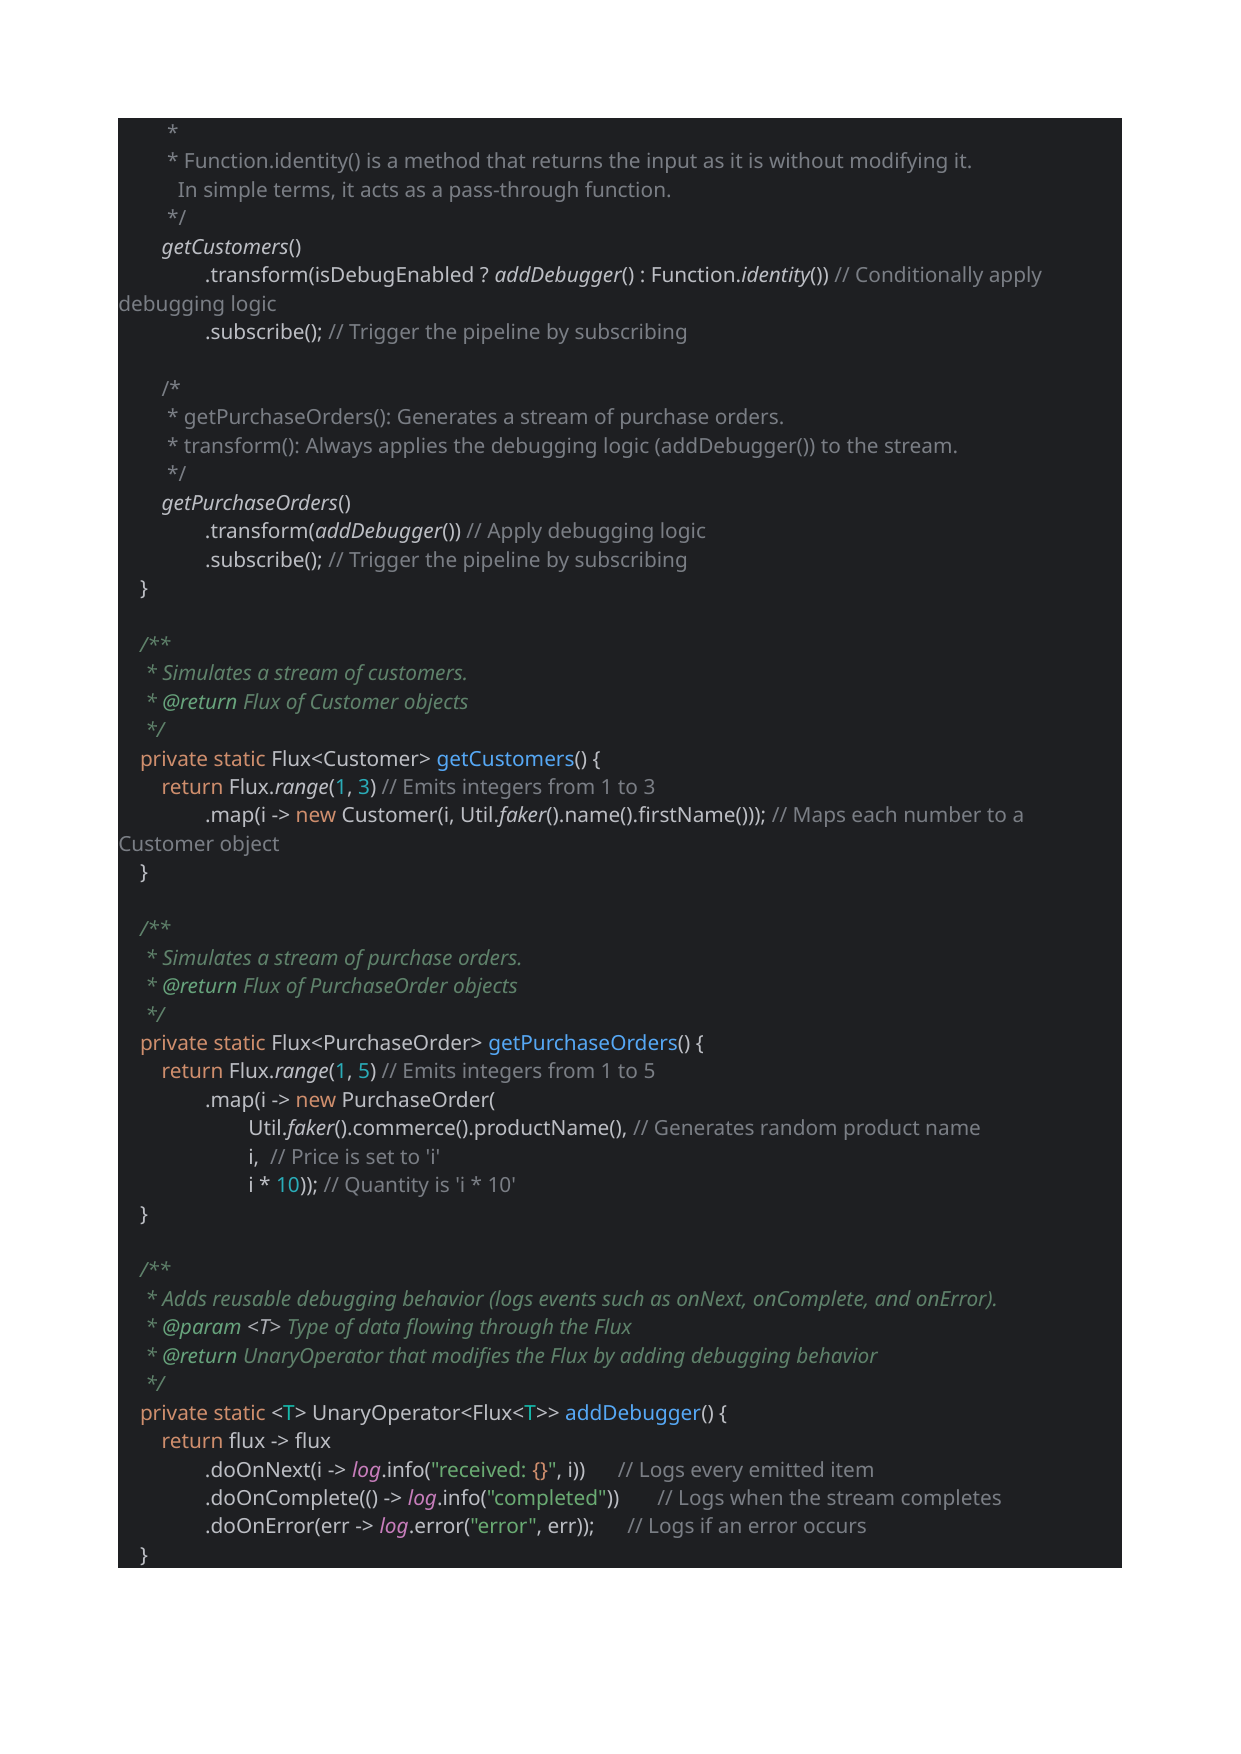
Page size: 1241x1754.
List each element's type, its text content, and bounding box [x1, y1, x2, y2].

text * * Function.identity() is a method that returns the input as it is without modifying it. In simple terms, it acts as a pass-through function. */ getCustomers() .transform(isDebugEnabled ? addDebugger() : Function.identity()) // Conditionally apply debugging logic .subscribe(); // Trigger the pipeline by subscribing /* * getPurchaseOrders(): Generates a stream of purchase orders. * transform(): Always applies the debugging logic (addDebugger()) to the stream. */ getPurchaseOrders() .transform(addDebugger()) // Apply debugging logic .subscribe(); // Trigger the pipeline by subscribing } /** * Simulates a stream of customers. * @return Flux of Customer objects */ private static Flux<Customer> getCustomers() { return Flux.range(1, 3) // Emits integers from 1 to 3 .map(i -> new Customer(i, Util.faker().name().firstName())); // Maps each number to a Customer object } /** * Simulates a stream of purchase orders. * @return Flux of PurchaseOrder objects */ private static Flux<PurchaseOrder> getPurchaseOrders() { return Flux.range(1, 5) // Emits integers from 1 to 5 .map(i -> new PurchaseOrder( Util.faker().commerce().productName(), // Generates random product name i, // Price is set to 'i' i * 10)); // Quantity is 'i * 10' } /** * Adds reusable debugging behavior (logs events such as onNext, onComplete, and onError). * @param <T> Type of data flowing through the Flux * @return UnaryOperator that modifies the Flux by adding debugging behavior */ private static <T> UnaryOperator<Flux<T>> addDebugger() { return flux -> flux .doOnNext(i -> log.info("received: {}", i)) // Logs every emitted item .doOnComplete(() -> log.info("completed")) // Logs when the stream completes .doOnError(err -> log.error("error", err)); // Logs if an error occurs } [118, 118, 1122, 1568]
